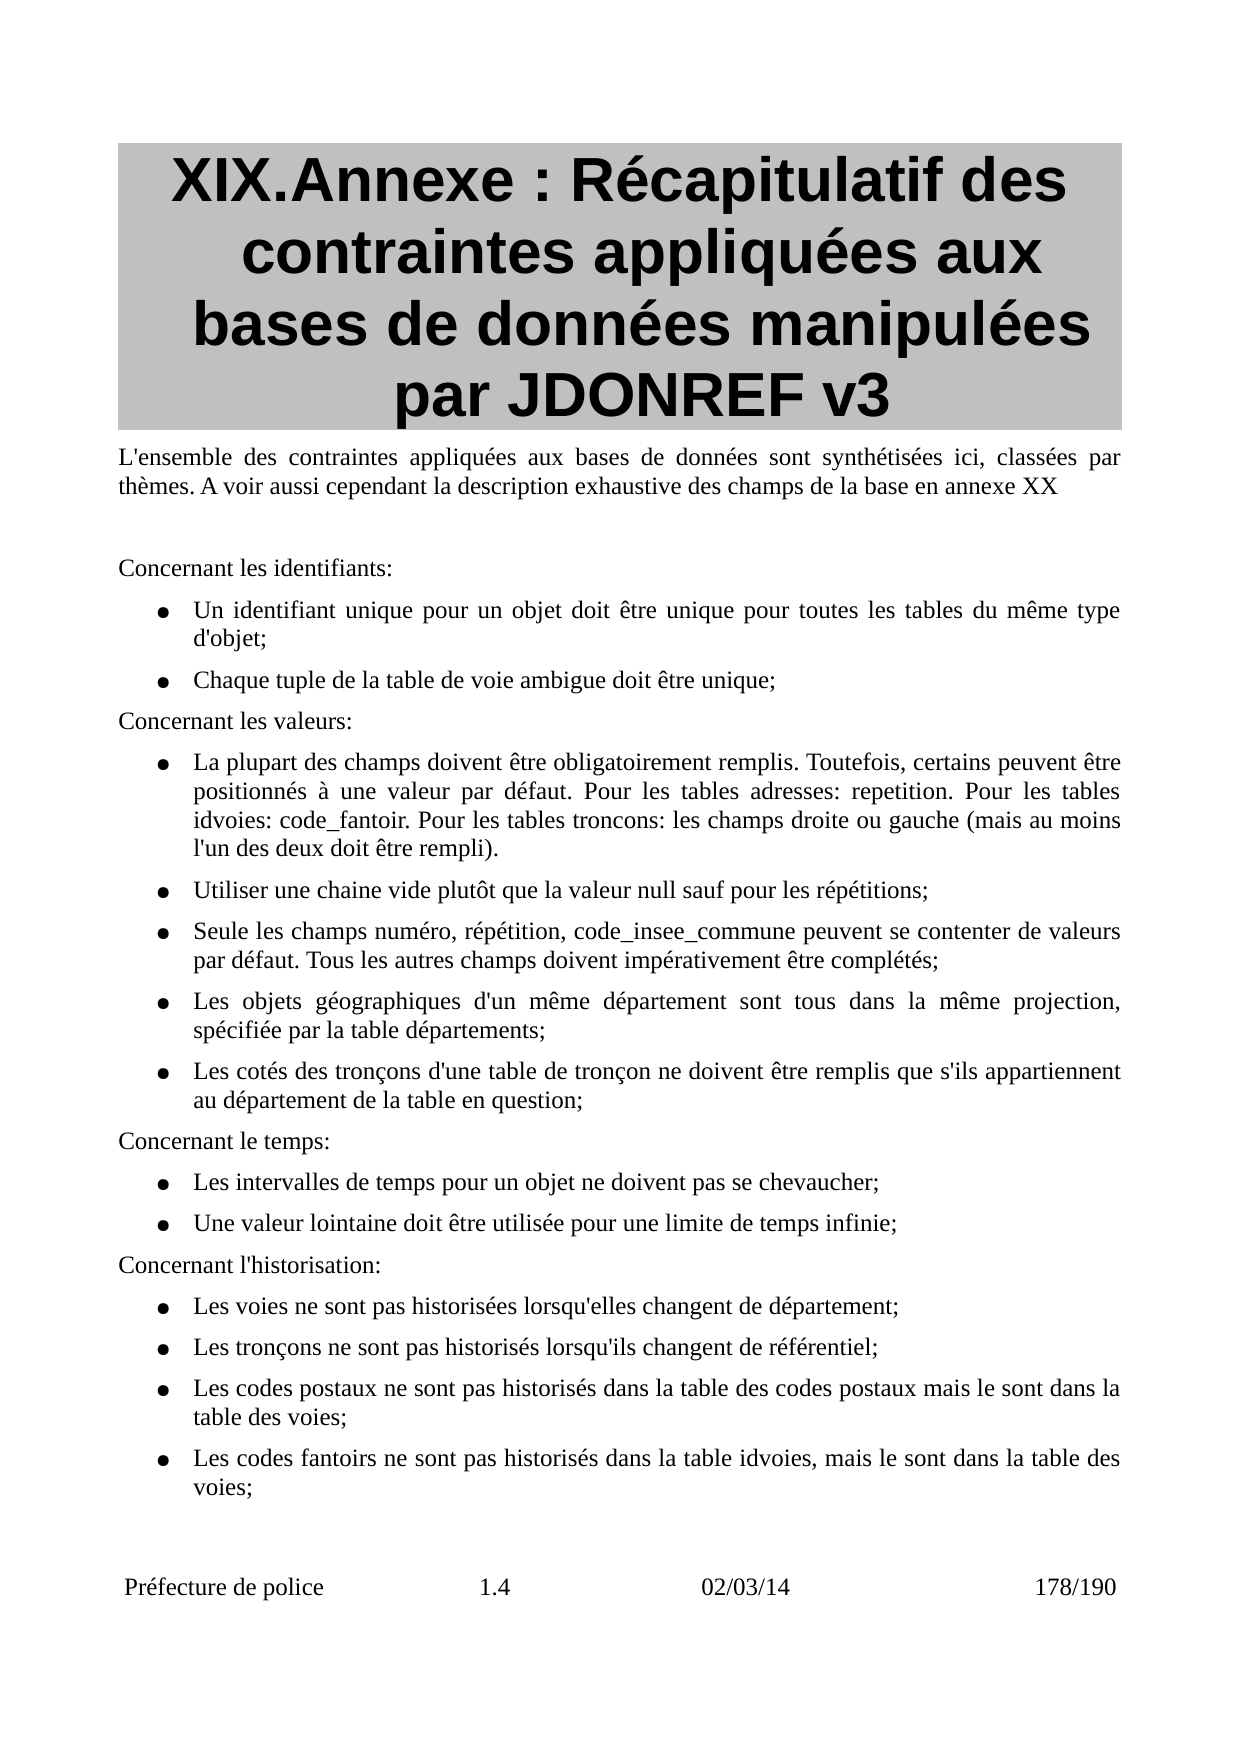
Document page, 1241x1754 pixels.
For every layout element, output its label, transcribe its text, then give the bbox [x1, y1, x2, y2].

list Les voies ne sont pas historisées lorsqu'elles changent de département; [156, 1291, 1122, 1320]
list Utiliser une chaine vide plutôt que la valeur null sauf pour les répétitions; [156, 875, 1122, 903]
list Un identifiant unique pour un objet doit être unique pour toutes les tables du même type d'objet; [156, 595, 1122, 652]
list Les tronçons ne sont pas historisés lorsqu'ils changent de référentiel; [156, 1332, 1122, 1361]
list Les codes postaux ne sont pas historisés dans la table des codes postaux mais le sont dans la table des voies; [156, 1373, 1122, 1431]
text Concernant les valeurs: [118, 706, 1122, 735]
list Seule les champs numéro, répétition, code_insee_commune peuvent se contenter de valeurs par défaut. Tous les autres champs doivent impérativement être complétés; [156, 916, 1122, 973]
text L'ensemble des contraintes appliquées aux bases de données sont synthétisées ici, classées par thèmes. A voir aussi cependant la description exhaustive des champs de la base en annexe XX [118, 442, 1122, 500]
list La plupart des champs doivent être obligatoirement remplis. Toutefois, certains peuvent être positionnés à une valeur par défaut. Pour les tables adresses: repetition. Pour les tables idvoies: code_fantoir. Pour les tables troncons: les champs droite ou gauche (mais au moins l'un des deux doit être rempli). [156, 747, 1122, 862]
text Concernant le temps: [118, 1126, 1122, 1155]
list Les cotés des tronçons d'une table de tronçon ne doivent être remplis que s'ils appartiennent au département de la table en question; [156, 1056, 1122, 1113]
list Les objets géographiques d'un même département sont tous dans la même projection, spécifiée par la table départements; [156, 986, 1122, 1043]
subtitle Annexe : Récapitulatif des contraintes appliquées aux bases de données manipulées par JDONREF v3 [118, 143, 1122, 430]
list Une valeur lointaine doit être utilisée pour une limite de temps infinie; [156, 1208, 1122, 1237]
text Concernant l'historisation: [118, 1250, 1122, 1278]
list Les codes fantoirs ne sont pas historisés dans la table idvoies, mais le sont dans la table des voies; [156, 1443, 1122, 1501]
list Les intervalles de temps pour un objet ne doivent pas se chevaucher; [156, 1167, 1122, 1196]
list Chaque tuple de la table de voie ambigue doit être unique; [156, 665, 1122, 693]
text Concernant les identifiants: [118, 553, 1122, 582]
